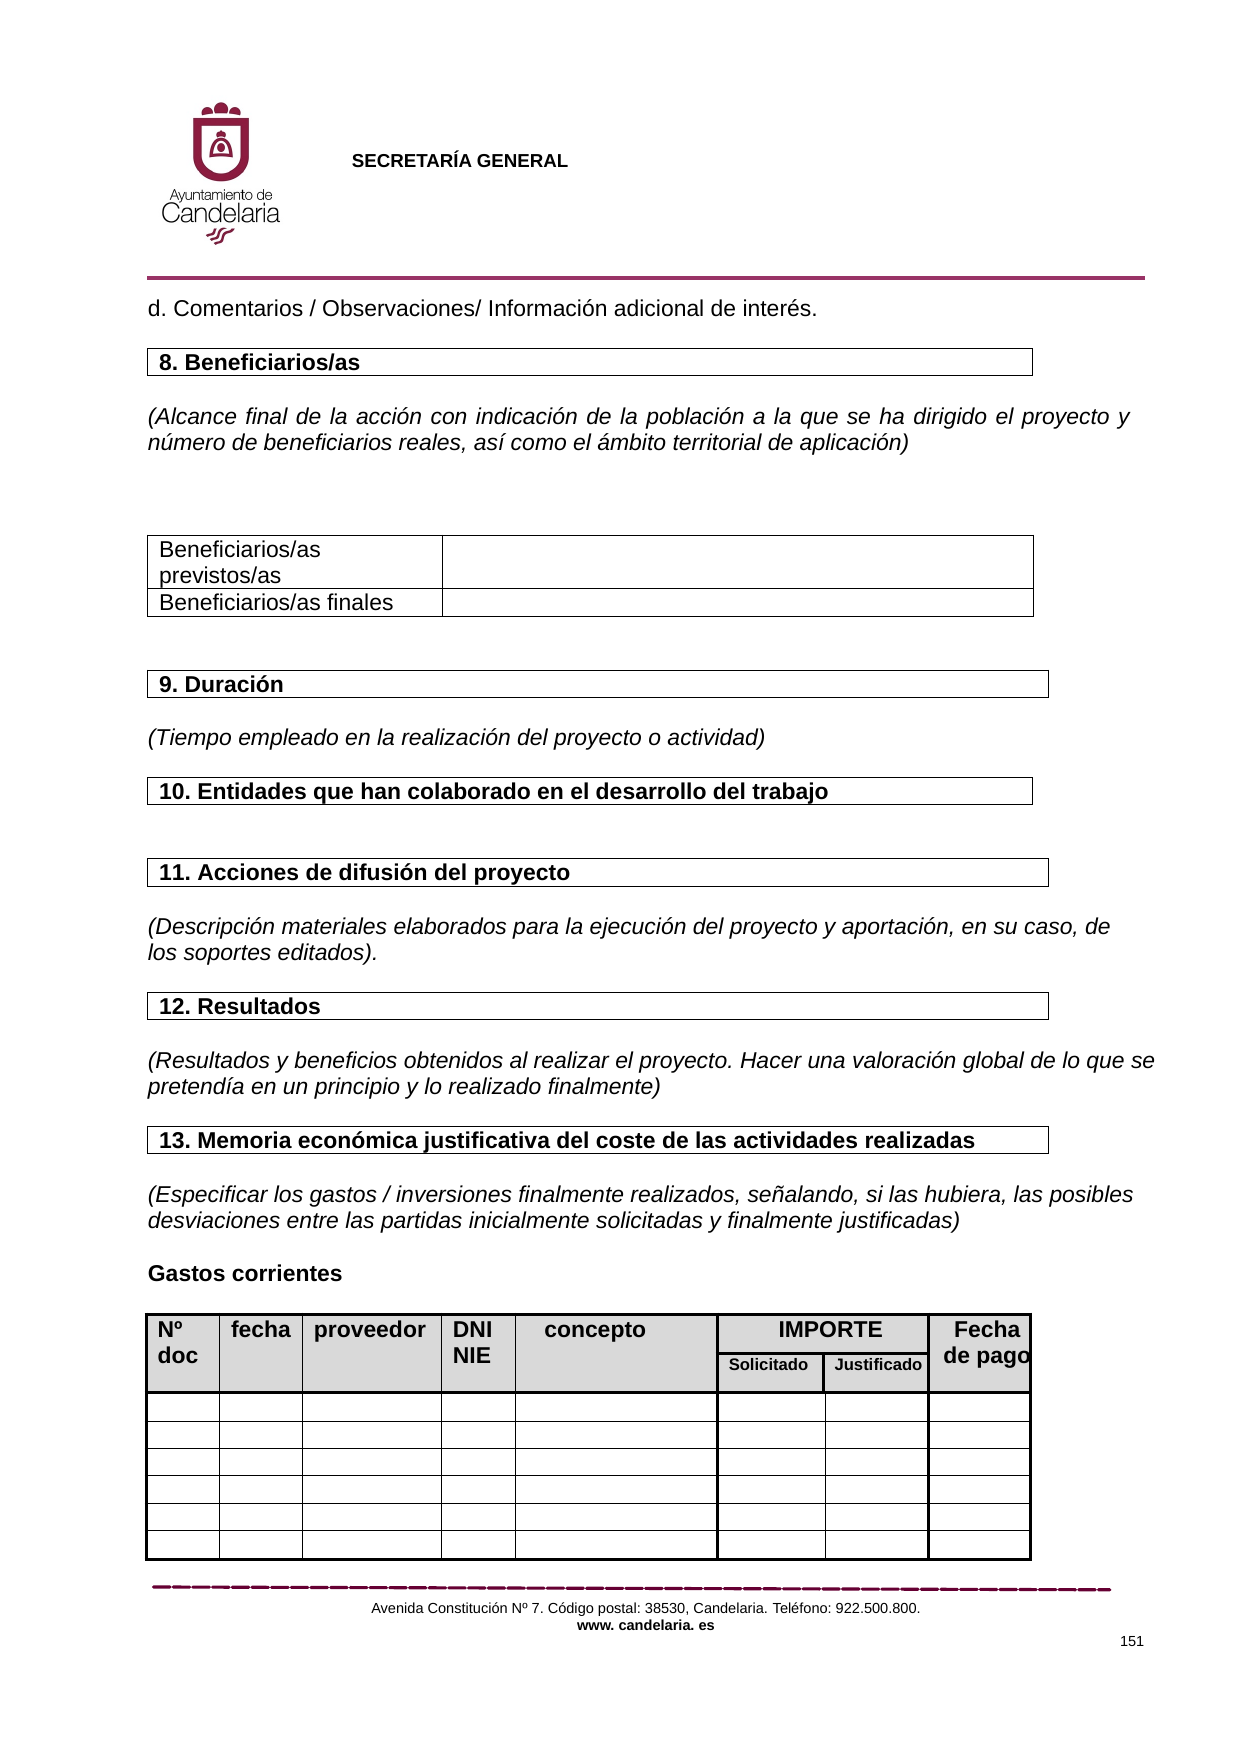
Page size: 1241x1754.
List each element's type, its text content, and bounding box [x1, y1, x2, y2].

table_header proveedor [303, 1316, 441, 1391]
table_cell [930, 1504, 1029, 1530]
table_cell [516, 1476, 716, 1503]
table_header DNI NIE [442, 1316, 515, 1391]
table_cell [220, 1394, 302, 1421]
text (Tiempo empleado en la realización del proyecto o actividad) [148, 724, 1159, 751]
table_cell [303, 1476, 441, 1503]
table_cell [220, 1476, 302, 1503]
table_cell [826, 1422, 927, 1448]
table_cell [442, 1449, 515, 1475]
table_cell [442, 1422, 515, 1448]
table_cell [442, 1476, 515, 1503]
table_cell [148, 1531, 219, 1558]
table_cell [148, 1449, 219, 1475]
table_header 9. Duración [148, 671, 1048, 697]
table_cell [303, 1394, 441, 1421]
table_header [443, 536, 1033, 588]
table_cell [148, 1394, 219, 1421]
table_header fecha [220, 1316, 302, 1391]
table_header 8. Beneficiarios/as [148, 349, 1032, 375]
table_cell Beneficiarios/as finales [148, 589, 442, 616]
table_header 10. Entidades que han colaborado en el desarrollo del trabajo [148, 778, 1032, 804]
table_cell [719, 1476, 825, 1503]
table_cell [826, 1531, 927, 1558]
table_cell [719, 1531, 825, 1558]
table_cell Solicitado [719, 1355, 822, 1391]
table_cell [930, 1476, 1029, 1503]
table_cell [220, 1504, 302, 1530]
table_cell [516, 1504, 716, 1530]
text (Especificar los gastos / inversiones finalmente realizados, señalando, si las hubiera, las posibles desviaciones entre las partidas inicialmente solicitadas y finalmente justificadas) [148, 1181, 1144, 1233]
table_cell [220, 1422, 302, 1448]
table_cell [516, 1394, 716, 1421]
table_cell [516, 1422, 716, 1448]
table_cell [719, 1422, 825, 1448]
table_cell [148, 1422, 219, 1448]
table_header 13. Memoria económica justificativa del coste de las actividades realizadas [148, 1127, 1048, 1153]
table_cell [719, 1394, 825, 1421]
table_header Fecha de pago [930, 1316, 1029, 1391]
table_header Beneficiarios/as previstos/as [148, 536, 442, 588]
table_cell [220, 1449, 302, 1475]
table_cell [930, 1394, 1029, 1421]
table_cell [303, 1531, 441, 1558]
table_header IMPORTE [719, 1316, 927, 1352]
table_cell [719, 1504, 825, 1530]
table_cell [442, 1504, 515, 1530]
text d. Comentarios / Observaciones/ Información adicional de interés. [148, 295, 1144, 322]
text (Descripción materiales elaborados para la ejecución del proyecto y aportación, en su caso, de los soportes editados). [148, 913, 1144, 966]
text Gastos corrientes [148, 1260, 1144, 1286]
table_cell [719, 1449, 825, 1475]
table_cell [148, 1476, 219, 1503]
table_cell Justificado [825, 1355, 927, 1391]
table_cell [442, 1531, 515, 1558]
table_cell [442, 1394, 515, 1421]
table_cell [930, 1449, 1029, 1475]
table_cell [148, 1504, 219, 1530]
table_cell [303, 1504, 441, 1530]
table_cell [443, 589, 1033, 616]
table_cell [826, 1449, 927, 1475]
table_header concepto [516, 1316, 716, 1391]
text (Resultados y beneficios obtenidos al realizar el proyecto. Hacer una valoración global de lo que se pretendía en un principio y lo realizado finalmente) [148, 1047, 1159, 1099]
table_cell [826, 1476, 927, 1503]
table_header Nº doc [148, 1316, 219, 1391]
table_cell [303, 1449, 441, 1475]
table_cell [826, 1394, 927, 1421]
table_cell [826, 1504, 927, 1530]
table_header 12. Resultados [148, 993, 1048, 1019]
table_cell [303, 1422, 441, 1448]
table_cell [516, 1449, 716, 1475]
table_cell [516, 1531, 716, 1558]
text (Alcance final de la acción con indicación de la población a la que se ha dirigido el proyecto y número de beneficiarios reales, así como el ámbito territorial de aplicación) [148, 403, 1134, 456]
table_cell [930, 1531, 1029, 1558]
table_cell [930, 1422, 1029, 1448]
table_header 11. Acciones de difusión del proyecto [148, 859, 1048, 886]
table_cell [220, 1531, 302, 1558]
